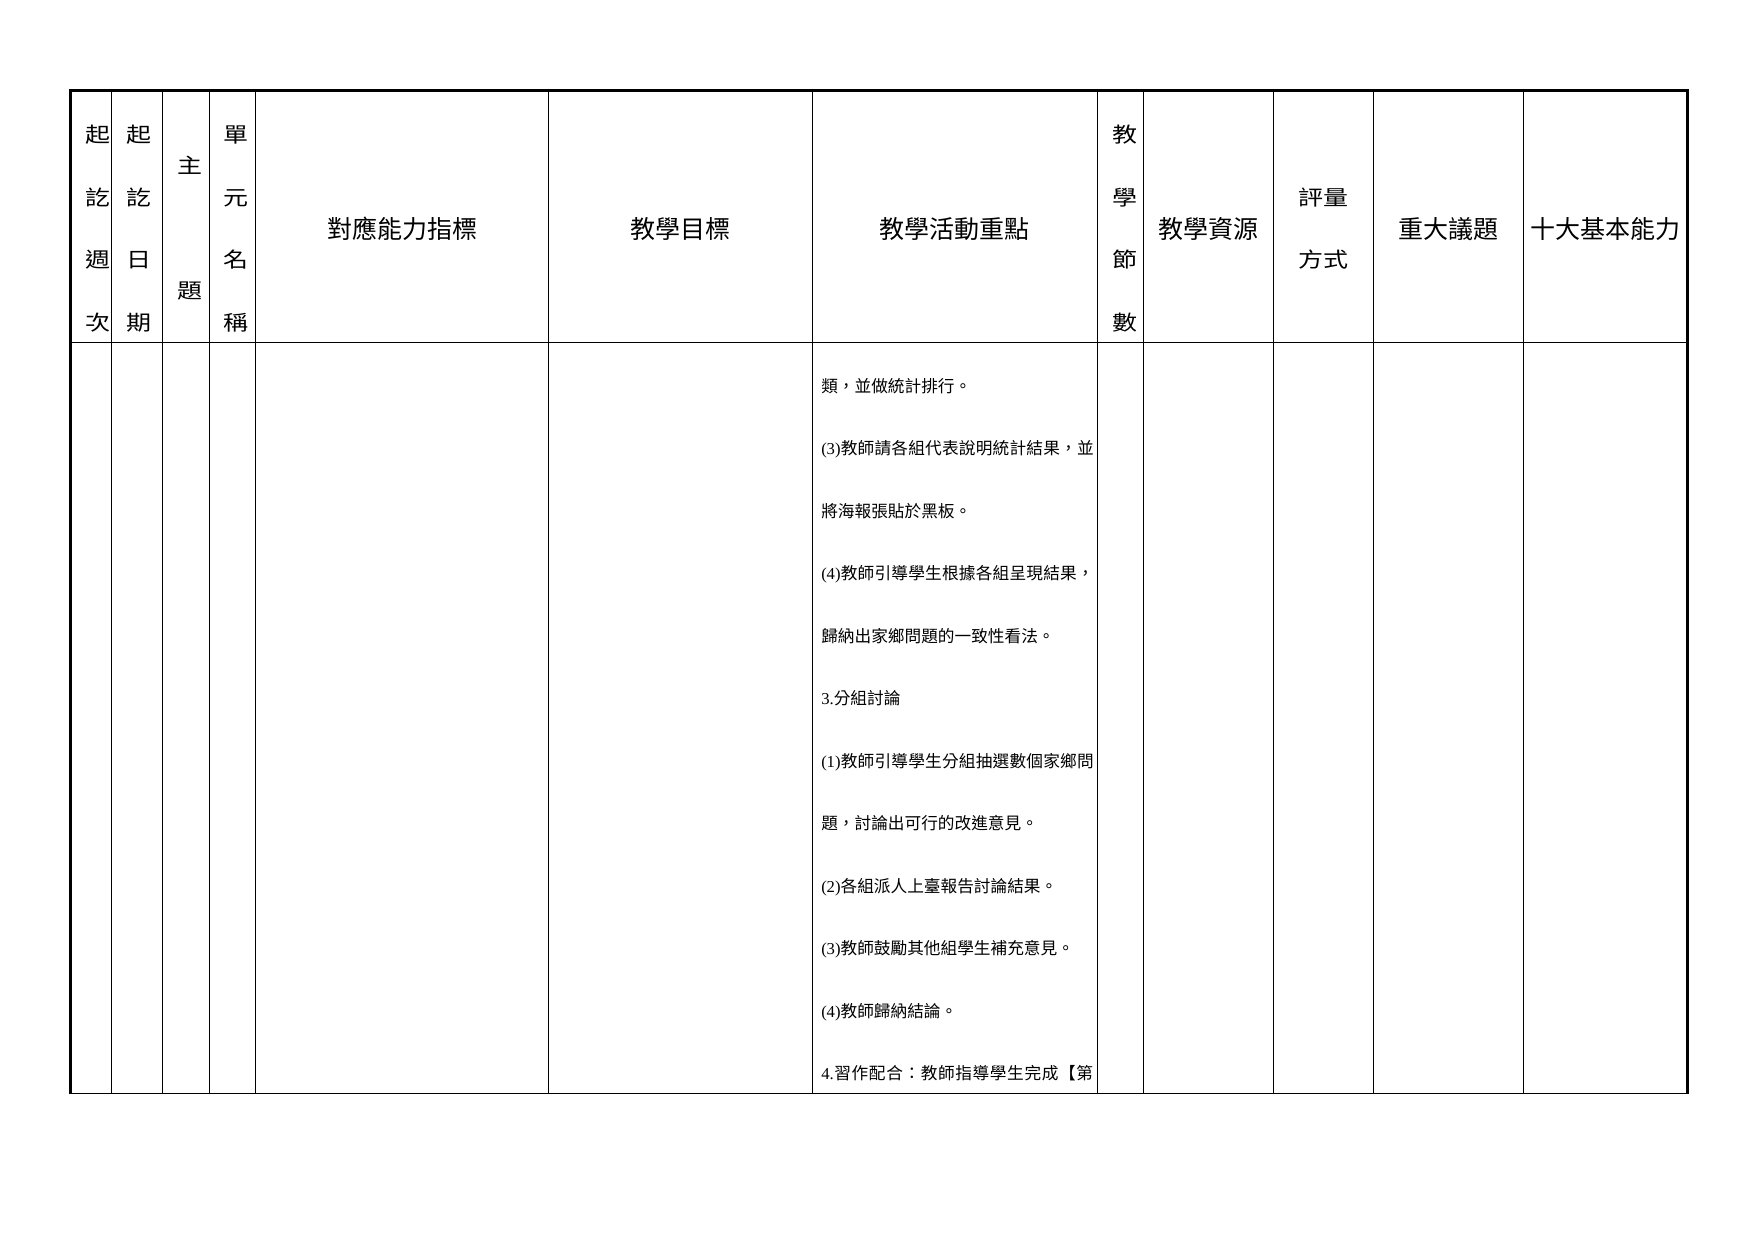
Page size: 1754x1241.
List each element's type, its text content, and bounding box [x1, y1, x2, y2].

table_header 單元名稱 [210, 92, 255, 342]
table_header 對應能力指標 [256, 92, 548, 342]
table_cell 類，並做統計排行。 (3)教師請各組代表說明統計結果，並將海報張貼於黑板。 (4)教師引導學生根據各組呈現結果，歸納出家鄉問題的一致性看法。 3.分組討論 (1)教師引導學生分組抽選數個家鄉問題，討論出可行的改進意見。 (2)各組派人上臺報告討論結果。 (3)教師鼓勵其他組學生補充意見。 (4)教師歸納結論。 4.習作配合：教師指導學生完成【第 [813, 343, 1097, 1093]
table_cell [163, 343, 209, 1093]
table_header 教學節數 [1098, 92, 1143, 342]
table_header 起訖日期 [112, 92, 162, 342]
table_cell [210, 343, 255, 1093]
table_cell [1098, 343, 1143, 1093]
table_cell [72, 343, 111, 1093]
table_header 教學目標 [549, 92, 812, 342]
table_header 教學活動重點 [813, 92, 1097, 342]
table_cell [112, 343, 162, 1093]
table_header 評量方式 [1274, 92, 1373, 342]
table_header 起訖週次 [72, 92, 111, 342]
table_header 十大基本能力 [1524, 92, 1686, 342]
table_cell [256, 343, 548, 1093]
table_cell [1274, 343, 1373, 1093]
table_header 主 題 [163, 92, 209, 342]
table_cell [1144, 343, 1273, 1093]
table_header 教學資源 [1144, 92, 1273, 342]
table_cell [1374, 343, 1523, 1093]
table_cell [1524, 343, 1686, 1093]
table_header 重大議題 [1374, 92, 1523, 342]
table_cell [549, 343, 812, 1093]
